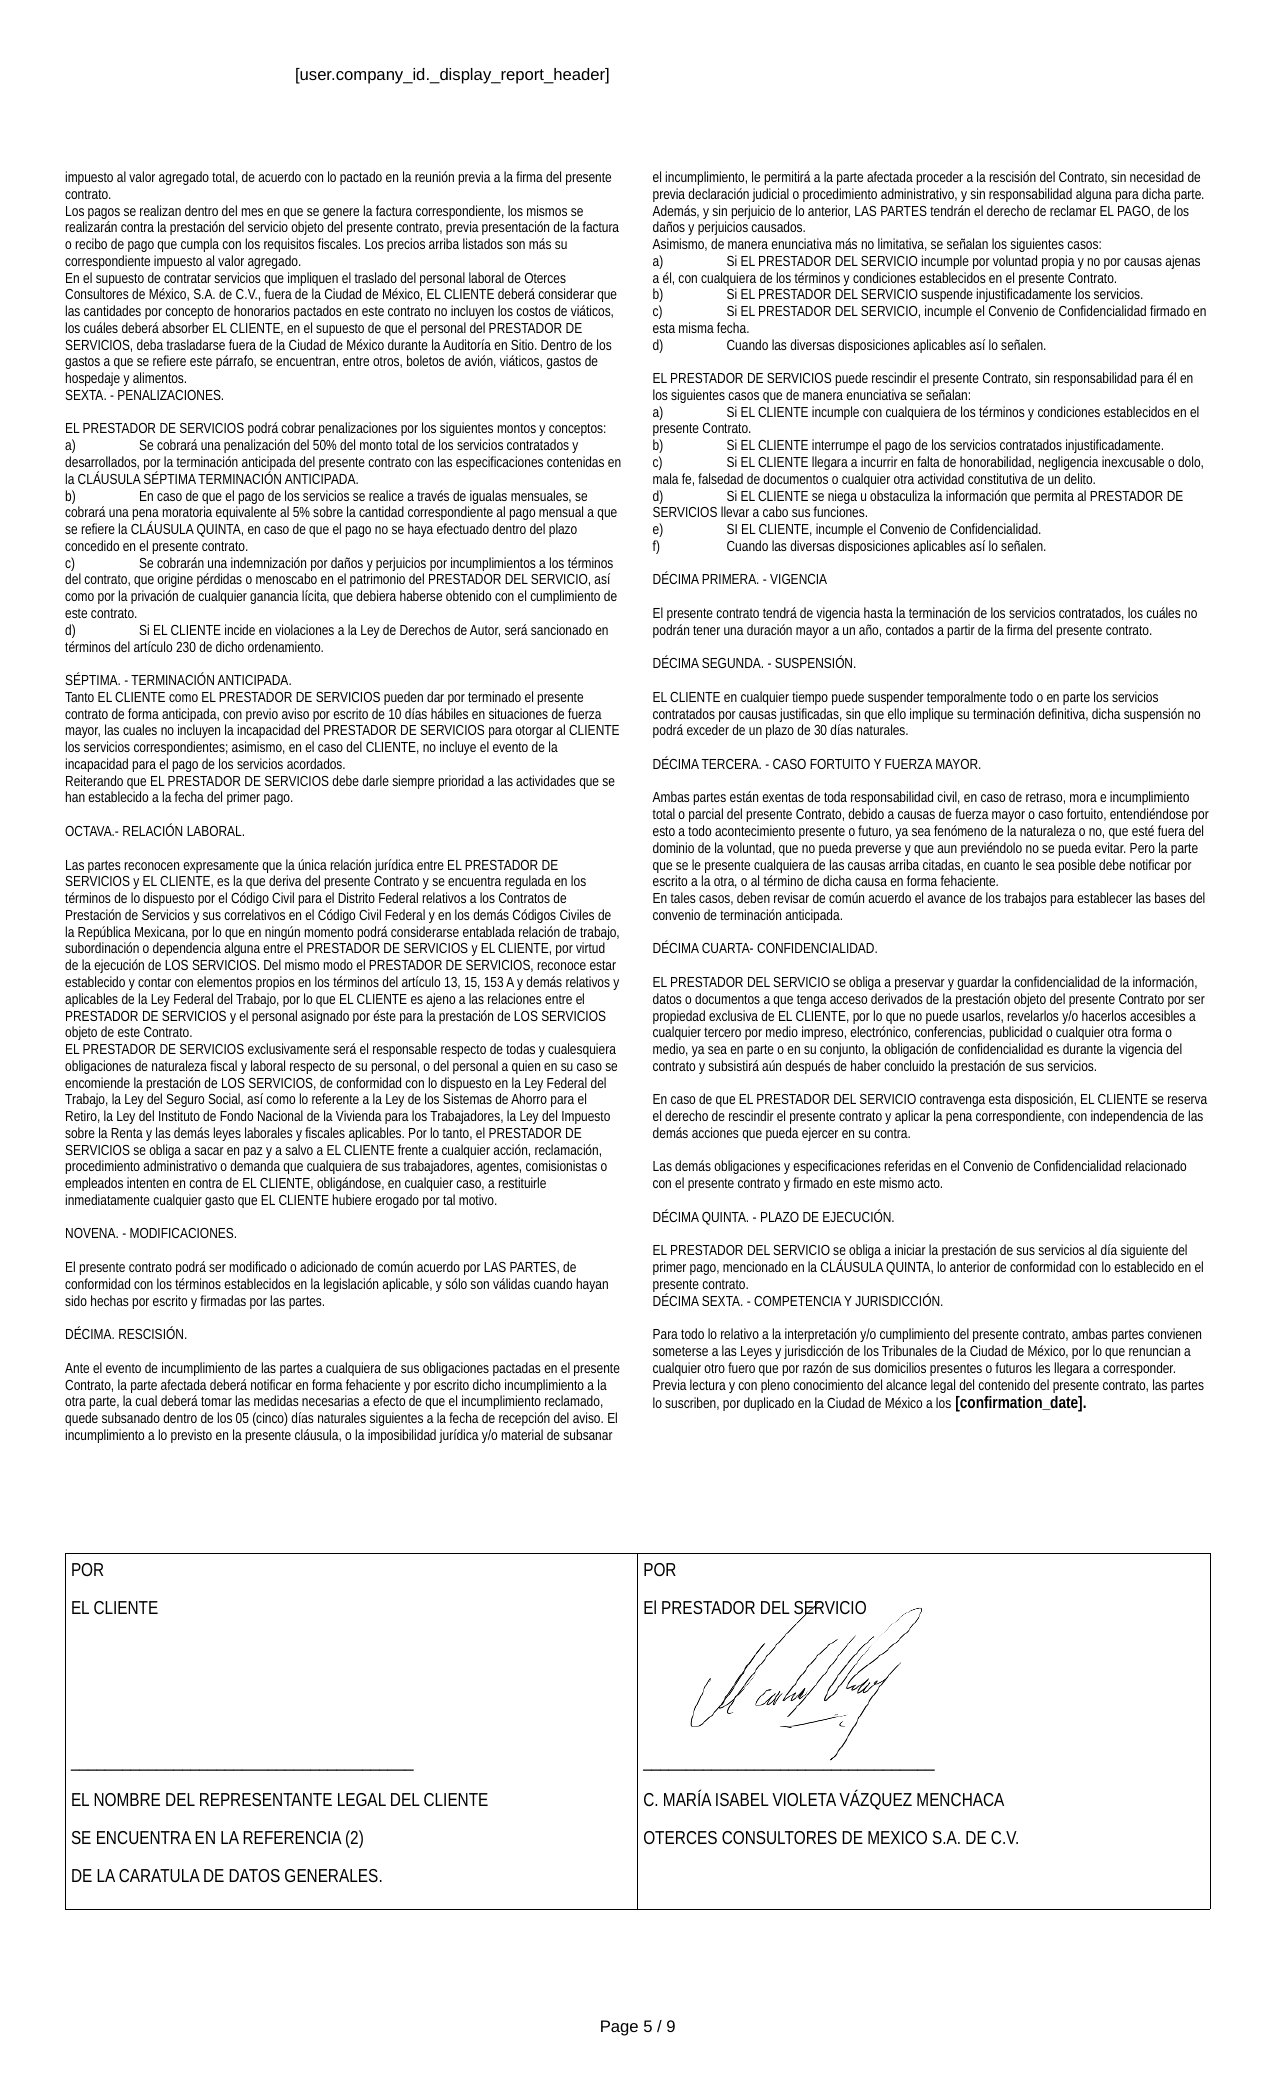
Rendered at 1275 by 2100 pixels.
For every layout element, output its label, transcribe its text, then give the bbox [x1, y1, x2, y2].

table_header POR El PRESTADOR DEL SERVICIO __________________________________ C. MARÍA ISABEL VIOLETA VÁZQUEZ MENCHACA OTERCES CONSULTORES DE MEXICO S.A. DE C.V. [638, 1554, 1210, 1909]
text Asimismo, de manera enunciativa más no limitativa, se señalan los siguientes casos: [652, 236, 1210, 253]
text SEXTA. - PENALIZACIONES. [65, 387, 622, 403]
text d) Si EL CLIENTE se niega u obstaculiza la información que permita al PRESTADOR DE SERVICIOS llevar a cabo sus funciones. [652, 487, 1210, 521]
text Tanto EL CLIENTE como EL PRESTADOR DE SERVICIOS pueden dar por terminado el presente contrato de forma anticipada, con previo aviso por escrito de 10 días hábiles en situaciones de fuerza mayor, las cuales no incluyen la incapacidad del PRESTADOR DE SERVICIOS para otorgar al CLIENTE los servicios correspondientes; asimismo, en el caso del CLIENTE, no incluye el evento de la incapacidad para el pago de los servicios acordados. [65, 689, 622, 772]
text El presente contrato tendrá de vigencia hasta la terminación de los servicios contratados, los cuáles no podrán tener una duración mayor a un año, contados a partir de la firma del presente contrato. [652, 605, 1210, 638]
text Previa lectura y con pleno conocimiento del alcance legal del contenido del presente contrato, las partes lo suscriben, por duplicado en la Ciudad de México a los [confirmation_date]. [652, 1376, 1210, 1412]
text DÉCIMA CUARTA- CONFIDENCIALIDAD. [652, 940, 1210, 957]
text EL PRESTADOR DE SERVICIOS exclusivamente será el responsable respecto de todas y cualesquiera obligaciones de naturaleza fiscal y laboral respecto de su personal, o del personal a quien en su caso se encomiende la prestación de LOS SERVICIOS, de conformidad con lo dispuesto en la Ley Federal del Trabajo, la Ley del Seguro Social, así como lo referente a la Ley de los Sistemas de Ahorro para el Retiro, la Ley del Instituto de Fondo Nacional de la Vivienda para los Trabajadores, la Ley del Impuesto sobre la Renta y las demás leyes laborales y fiscales aplicables. Por lo tanto, el PRESTADOR DE SERVICIOS se obliga a sacar en paz y a salvo a EL CLIENTE frente a cualquier acción, reclamación, procedimiento administrativo o demanda que cualquiera de sus trabajadores, agentes, comisionistas o empleados intenten en contra de EL CLIENTE, obligándose, en cualquier caso, a restituirle inmediatamente cualquier gasto que EL CLIENTE hubiere erogado por tal motivo. [65, 1041, 622, 1208]
text a) Si EL CLIENTE incumple con cualquiera de los términos y condiciones establecidos en el presente Contrato. [652, 403, 1210, 437]
text DÉCIMA SEXTA. - COMPETENCIA Y JURISDICCIÓN. [652, 1292, 1210, 1309]
text Los pagos se realizan dentro del mes en que se genere la factura correspondiente, los mismos se realizarán contra la prestación del servicio objeto del presente contrato, previa presentación de la factura o recibo de pago que cumpla con los requisitos fiscales. Los precios arriba listados son más su correspondiente impuesto al valor agregado. [65, 202, 622, 269]
text EL PRESTADOR DE SERVICIOS puede rescindir el presente Contrato, sin responsabilidad para él en los siguientes casos que de manera enunciativa se señalan: [652, 370, 1210, 403]
text NOVENA. - MODIFICACIONES. [65, 1225, 622, 1242]
text b) En caso de que el pago de los servicios se realice a través de igualas mensuales, se cobrará una pena moratoria equivalente al 5% sobre la cantidad correspondiente al pago mensual a que se refiere la CLÁUSULA QUINTA, en caso de que el pago no se haya efectuado dentro del plazo concedido en el presente contrato. [65, 487, 622, 554]
text EL CLIENTE en cualquier tiempo puede suspender temporalmente todo o en parte los servicios contratados por causas justificadas, sin que ello implique su terminación definitiva, dicha suspensión no podrá exceder de un plazo de 30 días naturales. [652, 689, 1210, 739]
text Reiterando que EL PRESTADOR DE SERVICIOS debe darle siempre prioridad a las actividades que se han establecido a la fecha del primer pago. [65, 772, 622, 806]
text Para todo lo relativo a la interpretación y/o cumplimiento del presente contrato, ambas partes convienen someterse a las Leyes y jurisdicción de los Tribunales de la Ciudad de México, por lo que renuncian a cualquier otro fuero que por razón de sus domicilios presentes o futuros les llegara a corresponder. [652, 1326, 1210, 1376]
text impuesto al valor agregado total, de acuerdo con lo pactado en la reunión previa a la firma del presente contrato. [65, 169, 622, 202]
text b) Si EL CLIENTE interrumpe el pago de los servicios contratados injustificadamente. [652, 437, 1210, 454]
text c) Se cobrarán una indemnización por daños y perjuicios por incumplimientos a los términos del contrato, que origine pérdidas o menoscabo en el patrimonio del PRESTADOR DEL SERVICIO, así como por la privación de cualquier ganancia lícita, que debiera haberse obtenido con el cumplimiento de este contrato. [65, 554, 622, 622]
text EL PRESTADOR DE SERVICIOS podrá cobrar penalizaciones por los siguientes montos y conceptos: [65, 420, 622, 437]
text Ante el evento de incumplimiento de las partes a cualquiera de sus obligaciones pactadas en el presente Contrato, la parte afectada deberá notificar en forma fehaciente y por escrito dicho incumplimiento a la otra parte, la cual deberá tomar las medidas necesarias a efecto de que el incumplimiento reclamado, quede subsanado dentro de los 05 (cinco) días naturales siguientes a la fecha de recepción del aviso. El incumplimiento a lo previsto en la presente cláusula, o la imposibilidad jurídica y/o material de subsanar [65, 1359, 622, 1443]
text el incumplimiento, le permitirá a la parte afectada proceder a la rescisión del Contrato, sin necesidad de previa declaración judicial o procedimiento administrativo, y sin responsabilidad alguna para dicha parte. Además, y sin perjuicio de lo anterior, LAS PARTES tendrán el derecho de reclamar EL PAGO, de los daños y perjuicios causados. [652, 169, 1210, 236]
text c) Si EL CLIENTE llegara a incurrir en falta de honorabilidad, negligencia inexcusable o dolo, mala fe, falsedad de documentos o cualquier otra actividad constitutiva de un delito. [652, 454, 1210, 487]
text DÉCIMA SEGUNDA. - SUSPENSIÓN. [652, 655, 1210, 672]
text El presente contrato podrá ser modificado o adicionado de común acuerdo por LAS PARTES, de conformidad con los términos establecidos en la legislación aplicable, y sólo son válidas cuando hayan sido hechas por escrito y firmadas por las partes. [65, 1259, 622, 1309]
text DÉCIMA TERCERA. - CASO FORTUITO Y FUERZA MAYOR. [652, 756, 1210, 772]
text a) Si EL PRESTADOR DEL SERVICIO incumple por voluntad propia y no por causas ajenas a él, con cualquiera de los términos y condiciones establecidos en el presente Contrato. [652, 253, 1210, 286]
text e) SI EL CLIENTE, incumple el Convenio de Confidencialidad. [652, 521, 1210, 538]
text DÉCIMA QUINTA. - PLAZO DE EJECUCIÓN. [652, 1208, 1210, 1225]
text SÉPTIMA. - TERMINACIÓN ANTICIPADA. [65, 672, 622, 689]
text Las partes reconocen expresamente que la única relación jurídica entre EL PRESTADOR DE SERVICIOS y EL CLIENTE, es la que deriva del presente Contrato y se encuentra regulada en los términos de lo dispuesto por el Código Civil para el Distrito Federal relativos a los Contratos de Prestación de Servicios y sus correlativos en el Código Civil Federal y en los demás Códigos Civiles de la República Mexicana, por lo que en ningún momento podrá considerarse entablada relación de trabajo, subordinación o dependencia alguna entre el PRESTADOR DE SERVICIOS y EL CLIENTE, por virtud de la ejecución de LOS SERVICIOS. Del mismo modo el PRESTADOR DE SERVICIOS, reconoce estar establecido y contar con elementos propios en los términos del artículo 13, 15, 153 A y demás relativos y aplicables de la Ley Federal del Trabajo, por lo que EL CLIENTE es ajeno a las relaciones entre el PRESTADOR DE SERVICIOS y el personal asignado por éste para la prestación de LOS SERVICIOS objeto de este Contrato. [65, 856, 622, 1041]
text En tales casos, deben revisar de común acuerdo el avance de los trabajos para establecer las bases del convenio de terminación anticipada. [652, 890, 1210, 923]
text DÉCIMA PRIMERA. - VIGENCIA [652, 571, 1210, 588]
text En el supuesto de contratar servicios que impliquen el traslado del personal laboral de Oterces Consultores de México, S.A. de C.V., fuera de la Ciudad de México, EL CLIENTE deberá considerar que las cantidades por concepto de honorarios pactados en este contrato no incluyen los costos de viáticos, los cuáles deberá absorber EL CLIENTE, en el supuesto de que el personal del PRESTADOR DE SERVICIOS, deba trasladarse fuera de la Ciudad de México durante la Auditoría en Sitio. Dentro de los gastos a que se refiere este párrafo, se encuentran, entre otros, boletos de avión, viáticos, gastos de hospedaje y alimentos. [65, 269, 622, 387]
text Ambas partes están exentas de toda responsabilidad civil, en caso de retraso, mora e incumplimiento total o parcial del presente Contrato, debido a causas de fuerza mayor o caso fortuito, entendiéndose por esto a todo acontecimiento presente o futuro, ya sea fenómeno de la naturaleza o no, que esté fuera del dominio de la voluntad, que no pueda preverse y que aun previéndolo no se pueda evitar. Pero la parte que se le presente cualquiera de las causas arriba citadas, en cuanto le sea posible debe notificar por escrito a la otra, o al término de dicha causa en forma fehaciente. [652, 789, 1210, 890]
text c) Si EL PRESTADOR DEL SERVICIO, incumple el Convenio de Confidencialidad firmado en esta misma fecha. [652, 303, 1210, 336]
text OCTAVA.- RELACIÓN LABORAL. [65, 823, 622, 839]
text d) Si EL CLIENTE incide en violaciones a la Ley de Derechos de Autor, será sancionado en términos del artículo 230 de dicho ordenamiento. [65, 622, 622, 655]
text EL PRESTADOR DEL SERVICIO se obliga a preservar y guardar la confidencialidad de la información, datos o documentos a que tenga acceso derivados de la prestación objeto del presente Contrato por ser propiedad exclusiva de EL CLIENTE, por lo que no puede usarlos, revelarlos y/o hacerlos accesibles a cualquier tercero por medio impreso, electrónico, conferencias, publicidad o cualquier otra forma o medio, ya sea en parte o en su conjunto, la obligación de confidencialidad es durante la vigencia del contrato y subsistirá aún después de haber concluido la prestación de sus servicios. [652, 974, 1210, 1074]
picture [683, 1592, 930, 1768]
text b) Si EL PRESTADOR DEL SERVICIO suspende injustificadamente los servicios. [652, 286, 1210, 303]
text DÉCIMA. RESCISIÓN. [65, 1326, 622, 1343]
text a) Se cobrará una penalización del 50% del monto total de los servicios contratados y desarrollados, por la terminación anticipada del presente contrato con las especificaciones contenidas en la CLÁUSULA SÉPTIMA TERMINACIÓN ANTICIPADA. [65, 437, 622, 487]
text f) Cuando las diversas disposiciones aplicables así lo señalen. [652, 538, 1210, 554]
text EL PRESTADOR DEL SERVICIO se obliga a iniciar la prestación de sus servicios al día siguiente del primer pago, mencionado en la CLÁUSULA QUINTA, lo anterior de conformidad con lo establecido en el presente contrato. [652, 1242, 1210, 1292]
table_header POR EL CLIENTE ________________________________________ EL NOMBRE DEL REPRESENTANTE LEGAL DEL CLIENTE SE ENCUENTRA EN LA REFERENCIA (2) DE LA CARATULA DE DATOS GENERALES. [66, 1554, 637, 1909]
text Las demás obligaciones y especificaciones referidas en el Convenio de Confidencialidad relacionado con el presente contrato y firmado en este mismo acto. [652, 1158, 1210, 1192]
text En caso de que EL PRESTADOR DEL SERVICIO contravenga esta disposición, EL CLIENTE se reserva el derecho de rescindir el presente contrato y aplicar la pena correspondiente, con independencia de las demás acciones que pueda ejercer en su contra. [652, 1091, 1210, 1141]
text d) Cuando las diversas disposiciones aplicables así lo señalen. [652, 336, 1210, 353]
